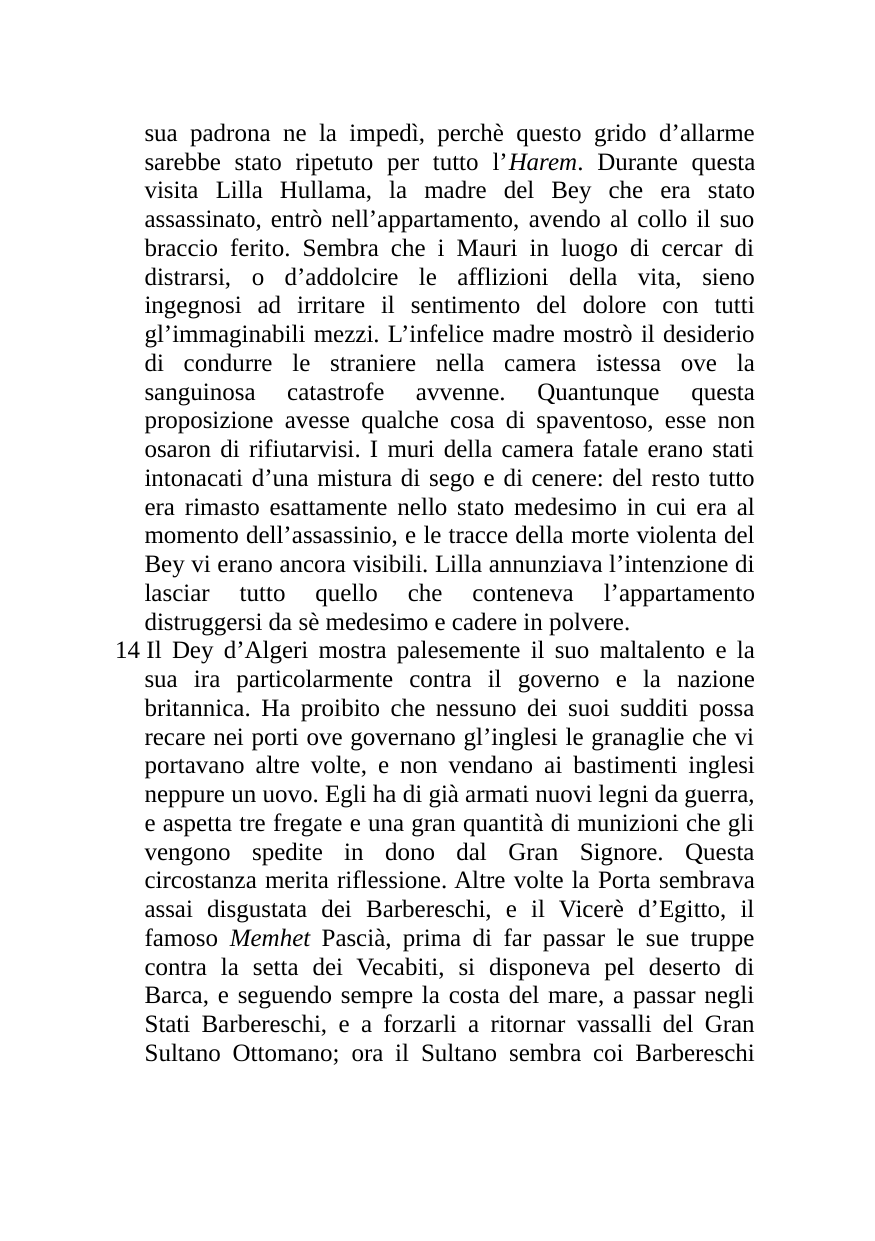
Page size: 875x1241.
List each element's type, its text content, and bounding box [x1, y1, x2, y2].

text sua padrona ne la impedì, perchè questo grido d’allarme sarebbe stato ripetuto per tutto l’Harem. Durante questa visita Lilla Hullama, la madre del Bey che era stato assassinato, entrò nell’appartamento, avendo al collo il suo braccio ferito. Sembra che i Mauri in luogo di cercar di distrarsi, o d’addolcire le afflizioni della vita, sieno ingegnosi ad irritare il sentimento del dolore con tutti gl’immaginabili mezzi. L’infelice madre mostrò il desiderio di condurre le straniere nella camera istessa ove la sanguinosa catastrofe avvenne. Quantunque questa proposizione avesse qualche cosa di spaventoso, esse non osaron di rifiutarvisi. I muri della camera fatale erano stati intonacati d’una mistura di sego e di cenere: del resto tutto era rimasto esattamente nello stato medesimo in cui era al momento dell’assassinio, e le tracce della morte violenta del Bey vi erano ancora visibili. Lilla annunziava l’intenzione di lasciar tutto quello che conteneva l’appartamento distruggersi da sè medesimo e cadere in polvere. [115, 118, 755, 636]
text Il Dey d’Algeri mostra palesemente il suo maltalento e la sua ira particolarmente contra il governo e la nazione britannica. Ha proibito che nessuno dei suoi sudditi possa recare nei porti ove governano gl’inglesi le granaglie che vi portavano altre volte, e non vendano ai bastimenti inglesi neppure un uovo. Egli ha di già armati nuovi legni da guerra, e aspetta tre fregate e una gran quantità di munizioni che gli vengono spedite in dono dal Gran Signore. Questa circostanza merita riflessione. Altre volte la Porta sembrava assai disgustata dei Barbereschi, e il Vicerè d’Egitto, il famoso Memhet Pascià, prima di far passar le sue truppe contra la setta dei Vecabiti, si disponeva pel deserto di Barca, e seguendo sempre la costa del mare, a passar negli Stati Barbereschi, e a forzarli a ritornar vassalli del Gran Sultano Ottomano; ora il Sultano sembra coi Barbereschi [115, 636, 755, 1067]
